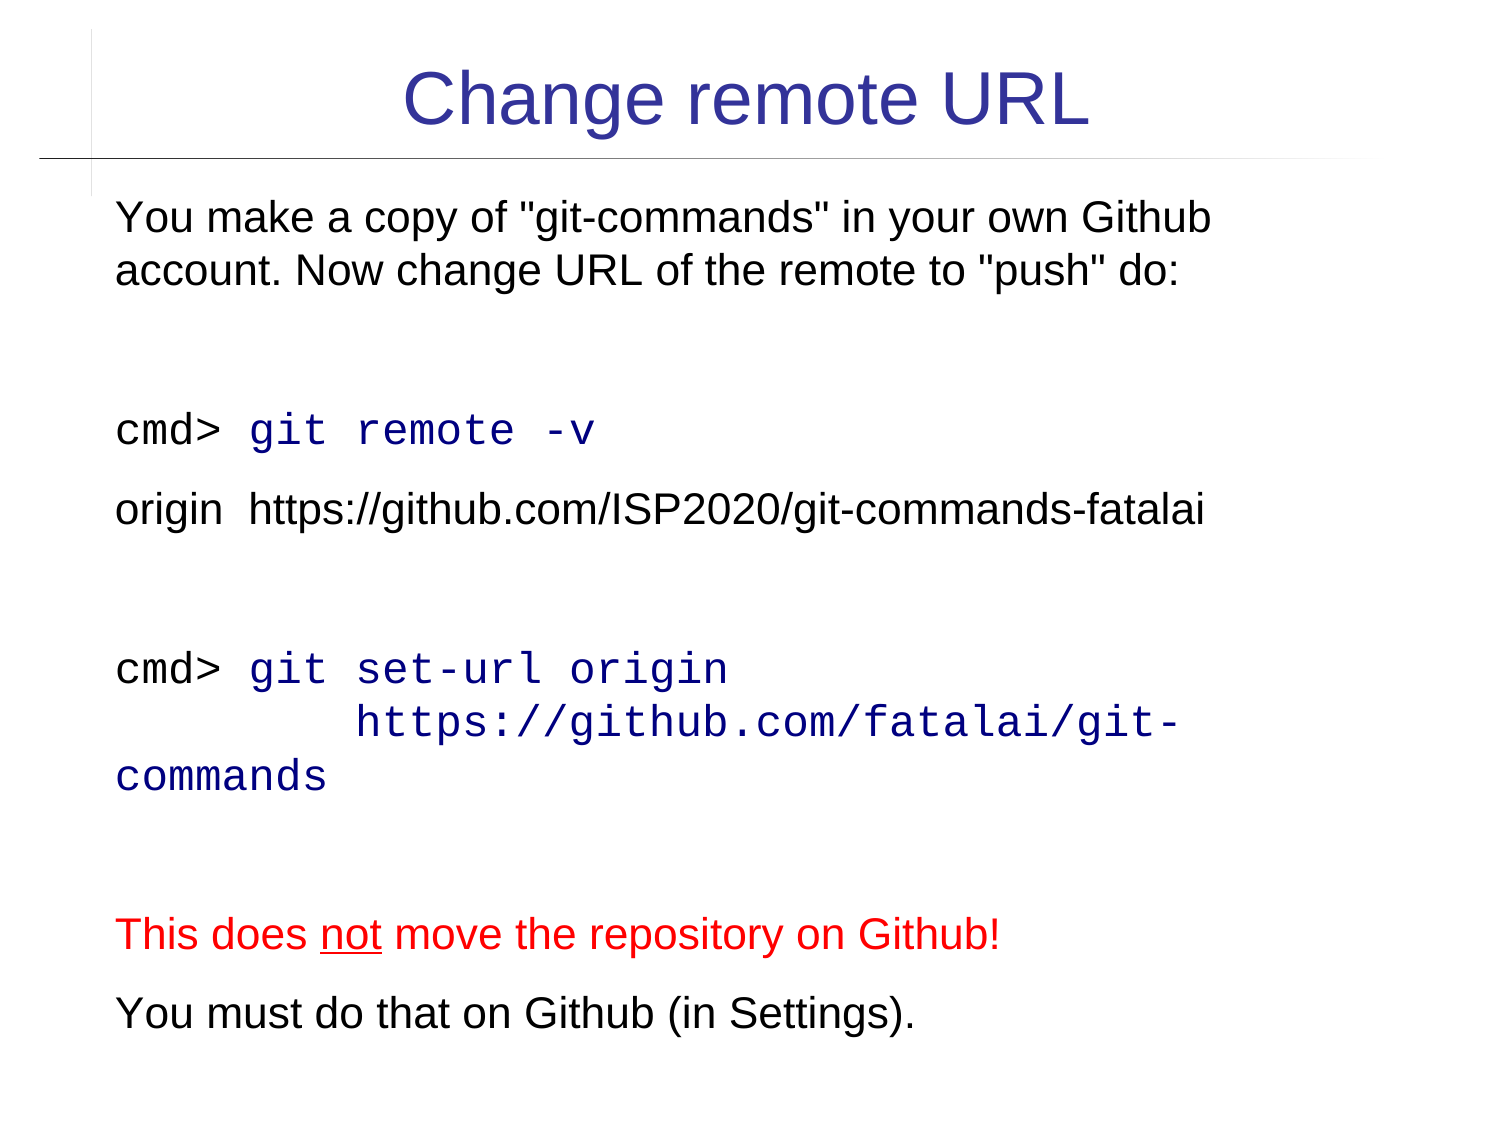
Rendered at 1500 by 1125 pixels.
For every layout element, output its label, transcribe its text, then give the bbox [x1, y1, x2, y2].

title Change remote URL [100, 41, 1394, 148]
list You make a copy of "git-commands" in your own Github account. Now change URL of the remote to "push" do: cmd> git remote -v origin https://github.com/ISP2020/git-commands-fatalai cmd> git set-url origin https://github.com/fatalai/git-commands This does not move the repository on Github! You must do that on Github (in Settings). [100, 179, 1394, 1051]
